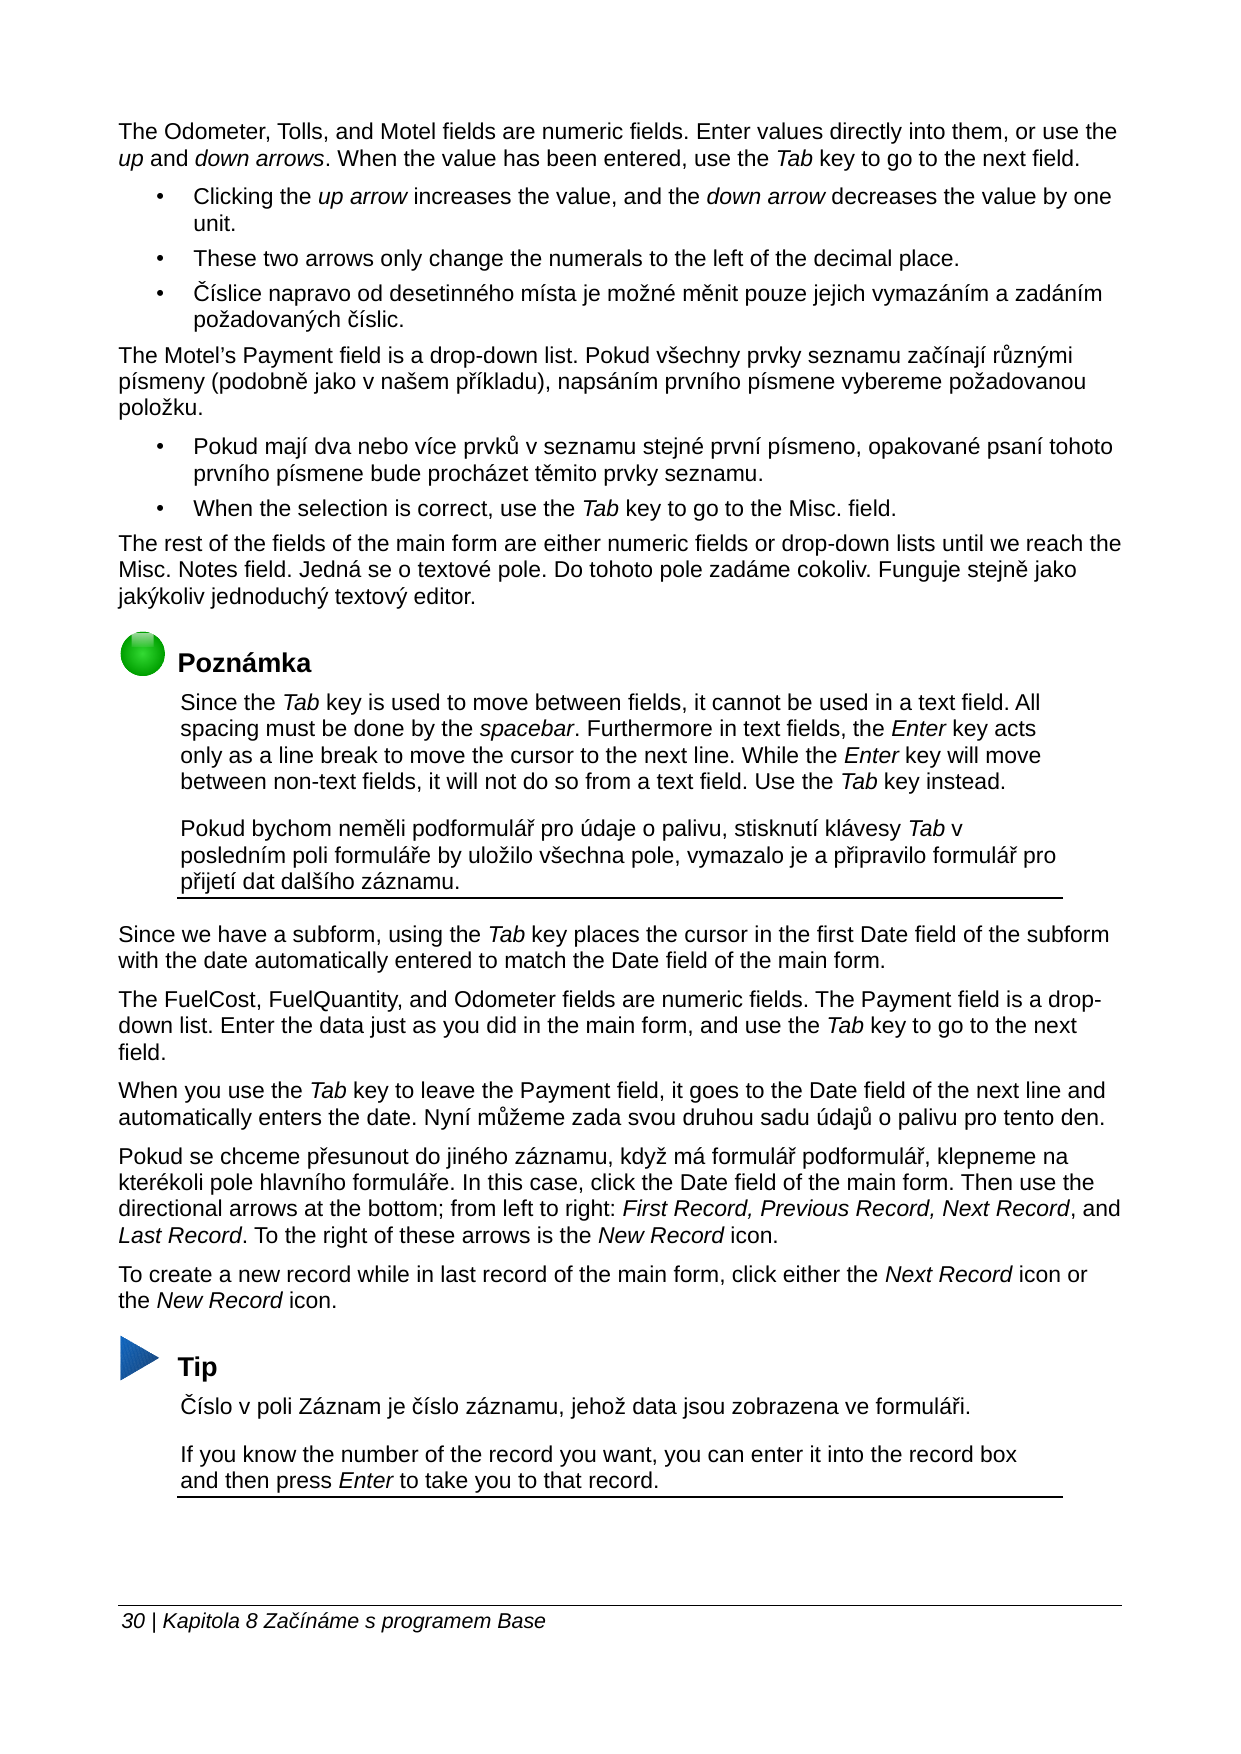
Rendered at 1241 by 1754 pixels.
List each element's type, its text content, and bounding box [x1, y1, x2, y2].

text The rest of the fields of the main form are either numeric fields or drop-down lists until we reach the Misc. Notes field. Jedná se o textové pole. Do tohoto pole zadáme cokoliv. Funguje stejně jako jakýkoliv jednoduchý textový editor. [118, 530, 1122, 609]
text The Motel’s Payment field is a drop-down list. Pokud všechny prvky seznamu začínají různými písmeny (podobně jako v našem příkladu), napsáním prvního písmene vybereme požadovanou položku. [118, 342, 1122, 421]
subtitle Tip [118, 1333, 1122, 1383]
text Pokud se chceme přesunout do jiného záznamu, když má formulář podformulář, klepneme na kterékoli pole hlavního formuláře. In this case, click the Date field of the main form. Then use the directional arrows at the bottom; from left to right: First Record, Previous Record, Next Record, and Last Record. To the right of these arrows is the New Record icon. [118, 1143, 1122, 1248]
subtitle Poznámka [118, 629, 1122, 678]
list Clicking the up arrow increases the value, and the down arrow decreases the value by one unit. [156, 183, 1122, 236]
text When you use the Tab key to leave the Payment field, it goes to the Date field of the next line and automatically enters the date. Nyní můžeme zada svou druhou sadu údajů o palivu pro tento den. [118, 1077, 1122, 1130]
list The Odometer, Tolls, and Motel fields are numeric fields. Enter values directly into them, or use the up and down arrows. When the value has been entered, use the Tab key to go to the next field. [118, 118, 1122, 171]
text Since we have a subform, using the Tab key places the cursor in the first Date field of the subform with the date automatically entered to match the Date field of the main form. [118, 921, 1122, 973]
text If you know the number of the record you want, you can enter it into the record box and then press Enter to take you to that record. [177, 1437, 1063, 1496]
text Pokud bychom neměli podformulář pro údaje o palivu, stisknutí klávesy Tab v posledním poli formuláře by uložilo všechna pole, vymazalo je a připravilo formulář pro přijetí dat dalšího záznamu. [177, 812, 1063, 897]
list Pokud mají dva nebo více prvků v seznamu stejné první písmeno, opakované psaní tohoto prvního písmene bude procházet těmito prvky seznamu. [156, 433, 1122, 486]
list When the selection is correct, use the Tab key to go to the Misc. field. [156, 495, 1122, 521]
text Číslo v poli Záznam je číslo záznamu, jehož data jsou zobrazena ve formuláři. [177, 1390, 1063, 1419]
text The FuelCost, FuelQuantity, and Odometer fields are numeric fields. The Payment field is a drop-down list. Enter the data just as you did in the main form, and use the Tab key to go to the next field. [118, 986, 1122, 1065]
list Číslice napravo od desetinného místa je možné měnit pouze jejich vymazáním a zadáním požadovaných číslic. [156, 280, 1122, 333]
text Since the Tab key is used to move between fields, it cannot be used in a text field. All spacing must be done by the spacebar. Furthermore in text fields, the Enter key acts only as a line break to move the cursor to the next line. While the Enter key will move between non-text fields, it will not do so from a text field. Use the Tab key instead. [177, 686, 1063, 794]
text To create a new record while in last record of the main form, click either the Next Record icon or the New Record icon. [118, 1261, 1122, 1313]
list These two arrows only change the numerals to the left of the decimal place. [156, 245, 1122, 271]
